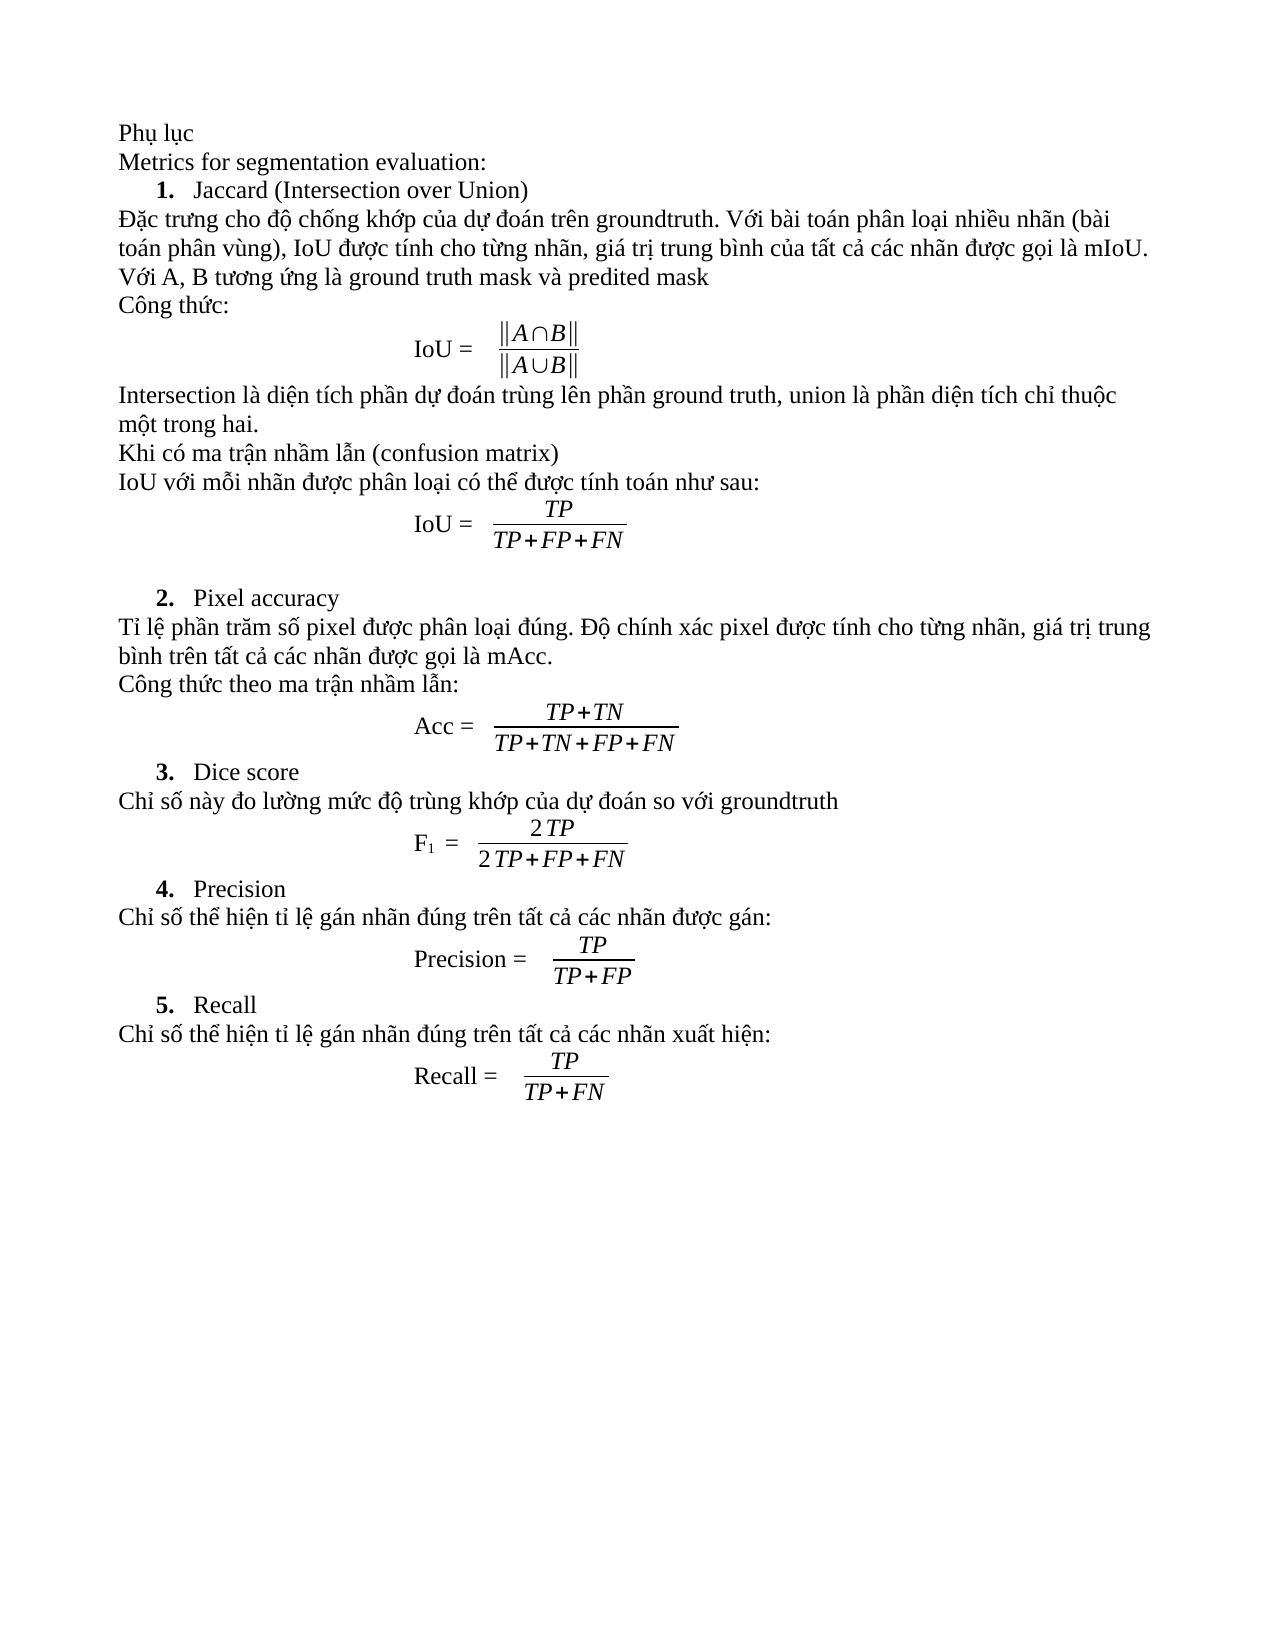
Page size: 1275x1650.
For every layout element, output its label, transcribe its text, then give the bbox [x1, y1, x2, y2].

list Recall [156, 990, 1157, 1019]
text Chỉ số thể hiện tỉ lệ gán nhãn đúng trên tất cả các nhãn được gán: [118, 902, 1157, 931]
list Precision [156, 874, 1157, 902]
list Pixel accuracy [156, 583, 1157, 612]
text Chỉ số thể hiện tỉ lệ gán nhãn đúng trên tất cả các nhãn xuất hiện: [118, 1019, 1157, 1048]
text IoU = [118, 319, 1157, 381]
text Intersection là diện tích phần dự đoán trùng lên phần ground truth, union là phần diện tích chỉ thuộc một trong hai. [118, 381, 1157, 438]
text Tỉ lệ phần trăm số pixel được phân loại đúng. Độ chính xác pixel được tính cho từng nhãn, giá trị trung bình trên tất cả các nhãn được gọi là mAcc. [118, 612, 1157, 669]
text Đặc trưng cho độ chống khớp của dự đoán trên groundtruth. Với bài toán phân loại nhiều nhãn (bài toán phân vùng), IoU được tính cho từng nhãn, giá trị trung bình của tất cả các nhãn được gọi là mIoU. [118, 204, 1157, 262]
text Metrics for segmentation evaluation: [118, 147, 1157, 176]
text Công thức theo ma trận nhầm lẫn: [118, 669, 1157, 698]
text Recall = [118, 1048, 1157, 1107]
text Phụ lục [118, 118, 1157, 147]
text Chỉ số này đo lường mức độ trùng khớp của dự đoán so với groundtruth [118, 786, 1157, 815]
text F1 = [118, 815, 1157, 874]
text Khi có ma trận nhầm lẫn (confusion matrix) [118, 438, 1157, 467]
text IoU với mỗi nhãn được phân loại có thể được tính toán như sau: [118, 467, 1157, 496]
list Jaccard (Intersection over Union) [156, 176, 1157, 204]
text Precision = [118, 931, 1157, 990]
text IoU = [118, 496, 1157, 554]
text Với A, B tương ứng là ground truth mask và predited mask [118, 262, 1157, 291]
text Công thức: [118, 291, 1157, 319]
text Acc = [118, 698, 1157, 757]
list Dice score [156, 757, 1157, 786]
